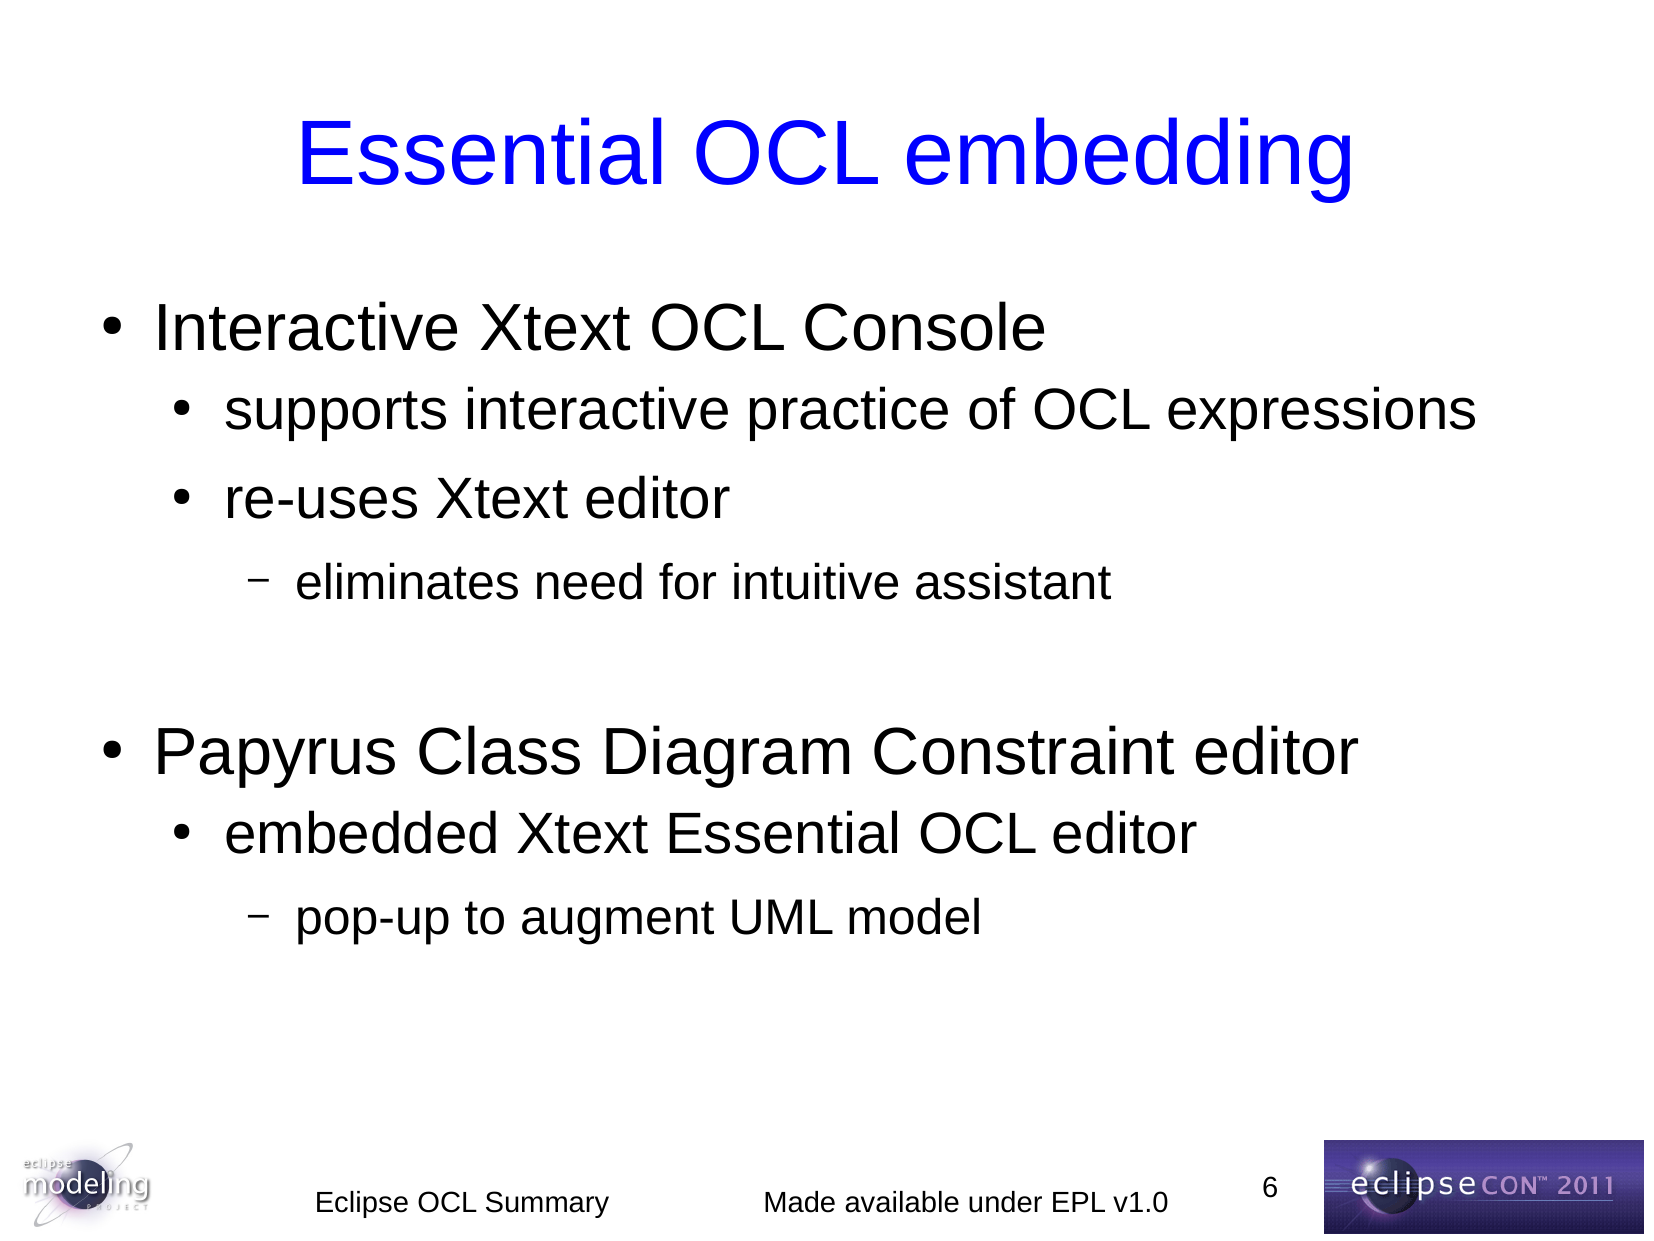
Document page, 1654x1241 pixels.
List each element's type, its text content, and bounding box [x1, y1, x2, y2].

list Interactive Xtext OCL Console supports interactive practice of OCL expressions re-uses Xtext editor eliminates need for intuitive assistant Papyrus Class Diagram Constraint editor embedded Xtext Essential OCL editor pop-up to augment UML model [82, 290, 1571, 1094]
picture [1324, 1140, 1644, 1234]
picture [9, 1136, 156, 1235]
title Essential OCL embedding [82, 56, 1571, 250]
